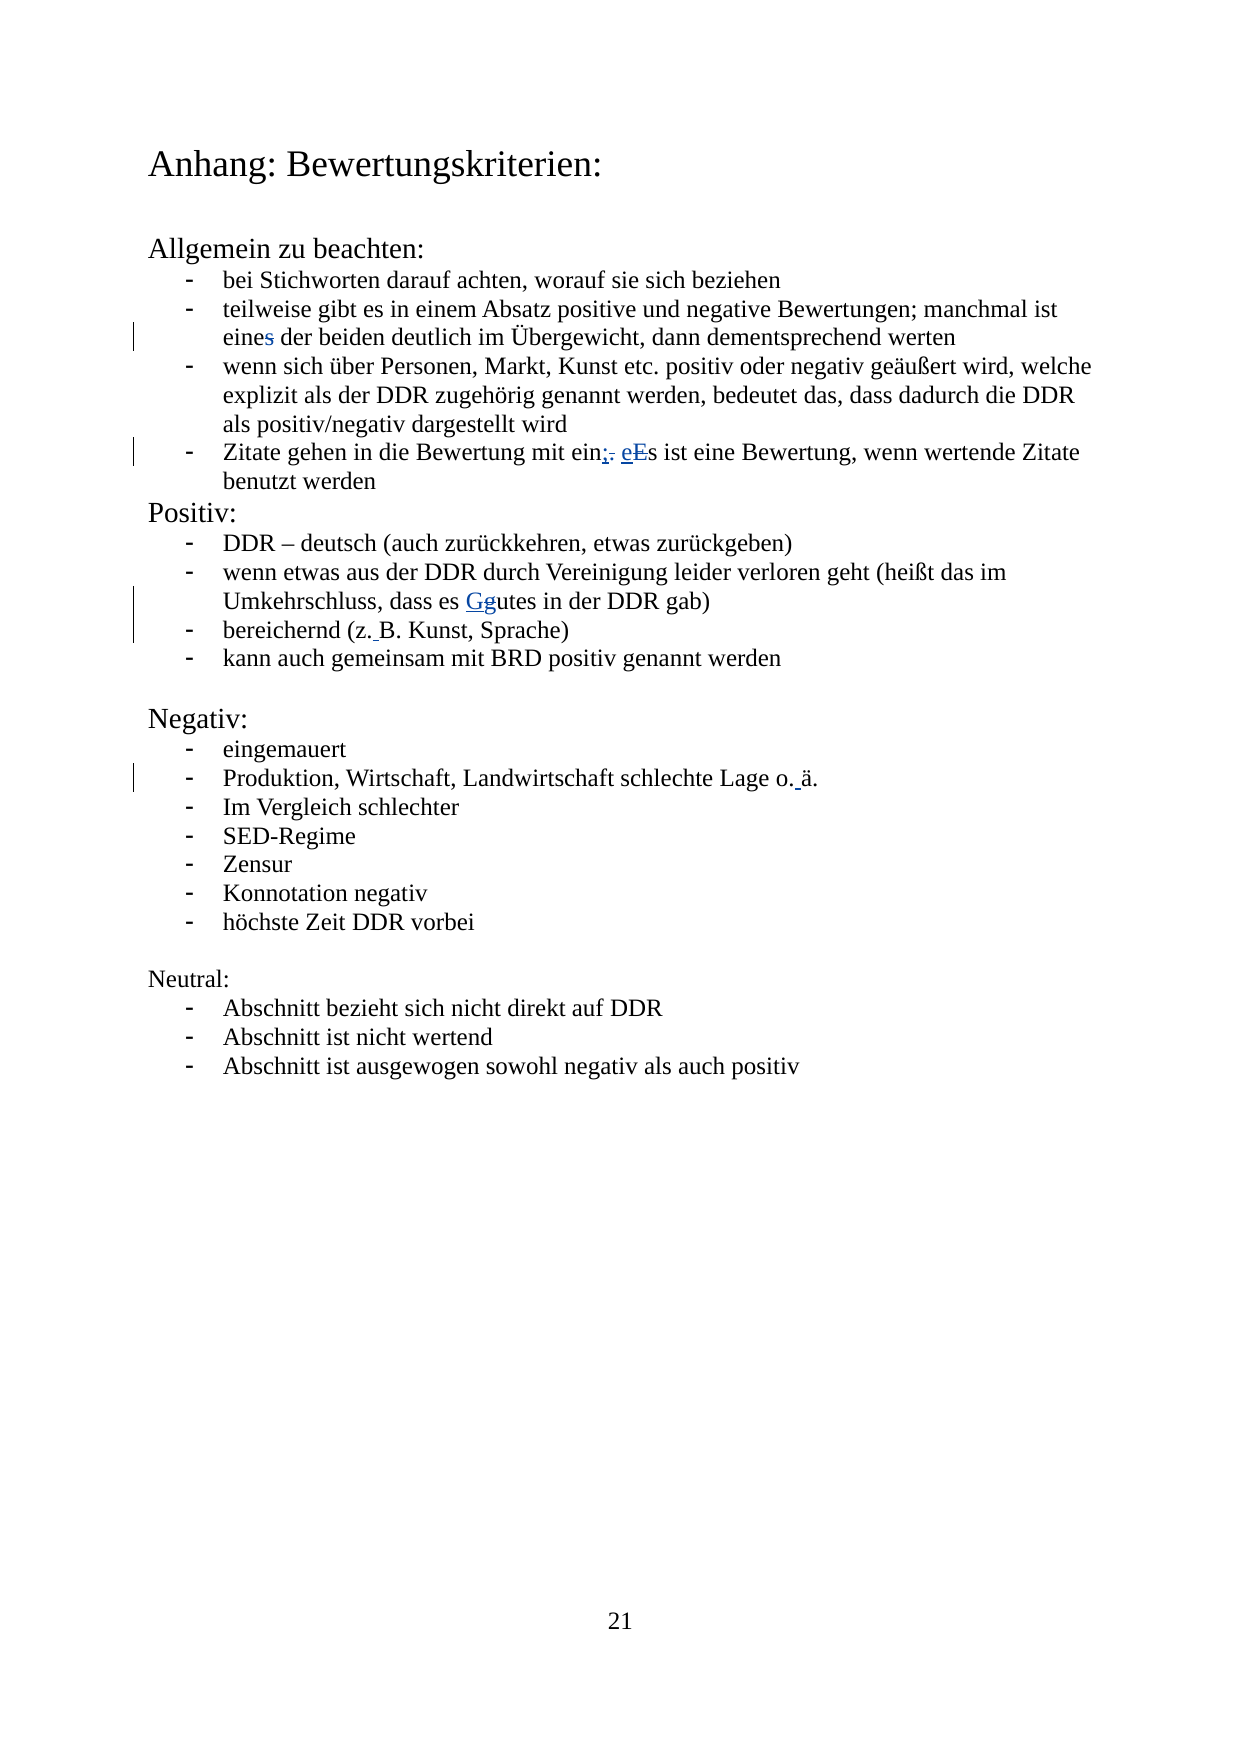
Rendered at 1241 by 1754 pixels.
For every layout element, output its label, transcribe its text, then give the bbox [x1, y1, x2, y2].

text Neutral: [148, 964, 1093, 993]
list Abschnitt ist nicht wertend [185, 1022, 1093, 1051]
list teilweise gibt es in einem Absatz positive und negative Bewertungen; manchmal ist eine der beiden deutlich im Übergewicht, dann dementsprechend werten [185, 294, 1093, 351]
list Konnotation negativ [185, 878, 1093, 907]
list bei Stichworten darauf achten, worauf sie sich beziehen [185, 265, 1093, 294]
list SED-Regime [185, 821, 1093, 849]
text Allgemein zu beachten: [148, 231, 1093, 265]
text Anhang: Bewertungskriterien: [148, 142, 1093, 185]
list Zensur [185, 849, 1093, 878]
text Negativ: [148, 701, 1093, 734]
list eingemauert [185, 734, 1093, 763]
list Abschnitt bezieht sich nicht direkt auf DDR [185, 993, 1093, 1022]
list wenn sich über Personen, Markt, Kunst etc. positiv oder negativ geäußert wird, welche explizit als der DDR zugehörig genannt werden, bedeutet das, dass dadurch die DDR als positiv/negativ dargestellt wird [185, 351, 1093, 437]
list wenn etwas aus der DDR durch Vereinigung leider verloren geht (heißt das im Umkehrschluss, dass es Gutes in der DDR gab) [185, 557, 1093, 615]
list kann auch gemeinsam mit BRD positiv genannt werden [185, 643, 1093, 672]
list Zitate gehen in die Bewertung mit ein; es ist eine Bewertung, wenn wertende Zitate benutzt werden [185, 437, 1093, 495]
text Positiv: [148, 495, 1093, 528]
list DDR – deutsch (auch zurückkehren, etwas zurückgeben) [185, 528, 1093, 557]
list höchste Zeit DDR vorbei [185, 907, 1093, 936]
list Abschnitt ist ausgewogen sowohl negativ als auch positiv [185, 1051, 1093, 1079]
list Produktion, Wirtschaft, Landwirtschaft schlechte Lage o. ä. [185, 763, 1093, 792]
list Im Vergleich schlechter [185, 792, 1093, 821]
list bereichernd (z. B. Kunst, Sprache) [185, 615, 1093, 643]
